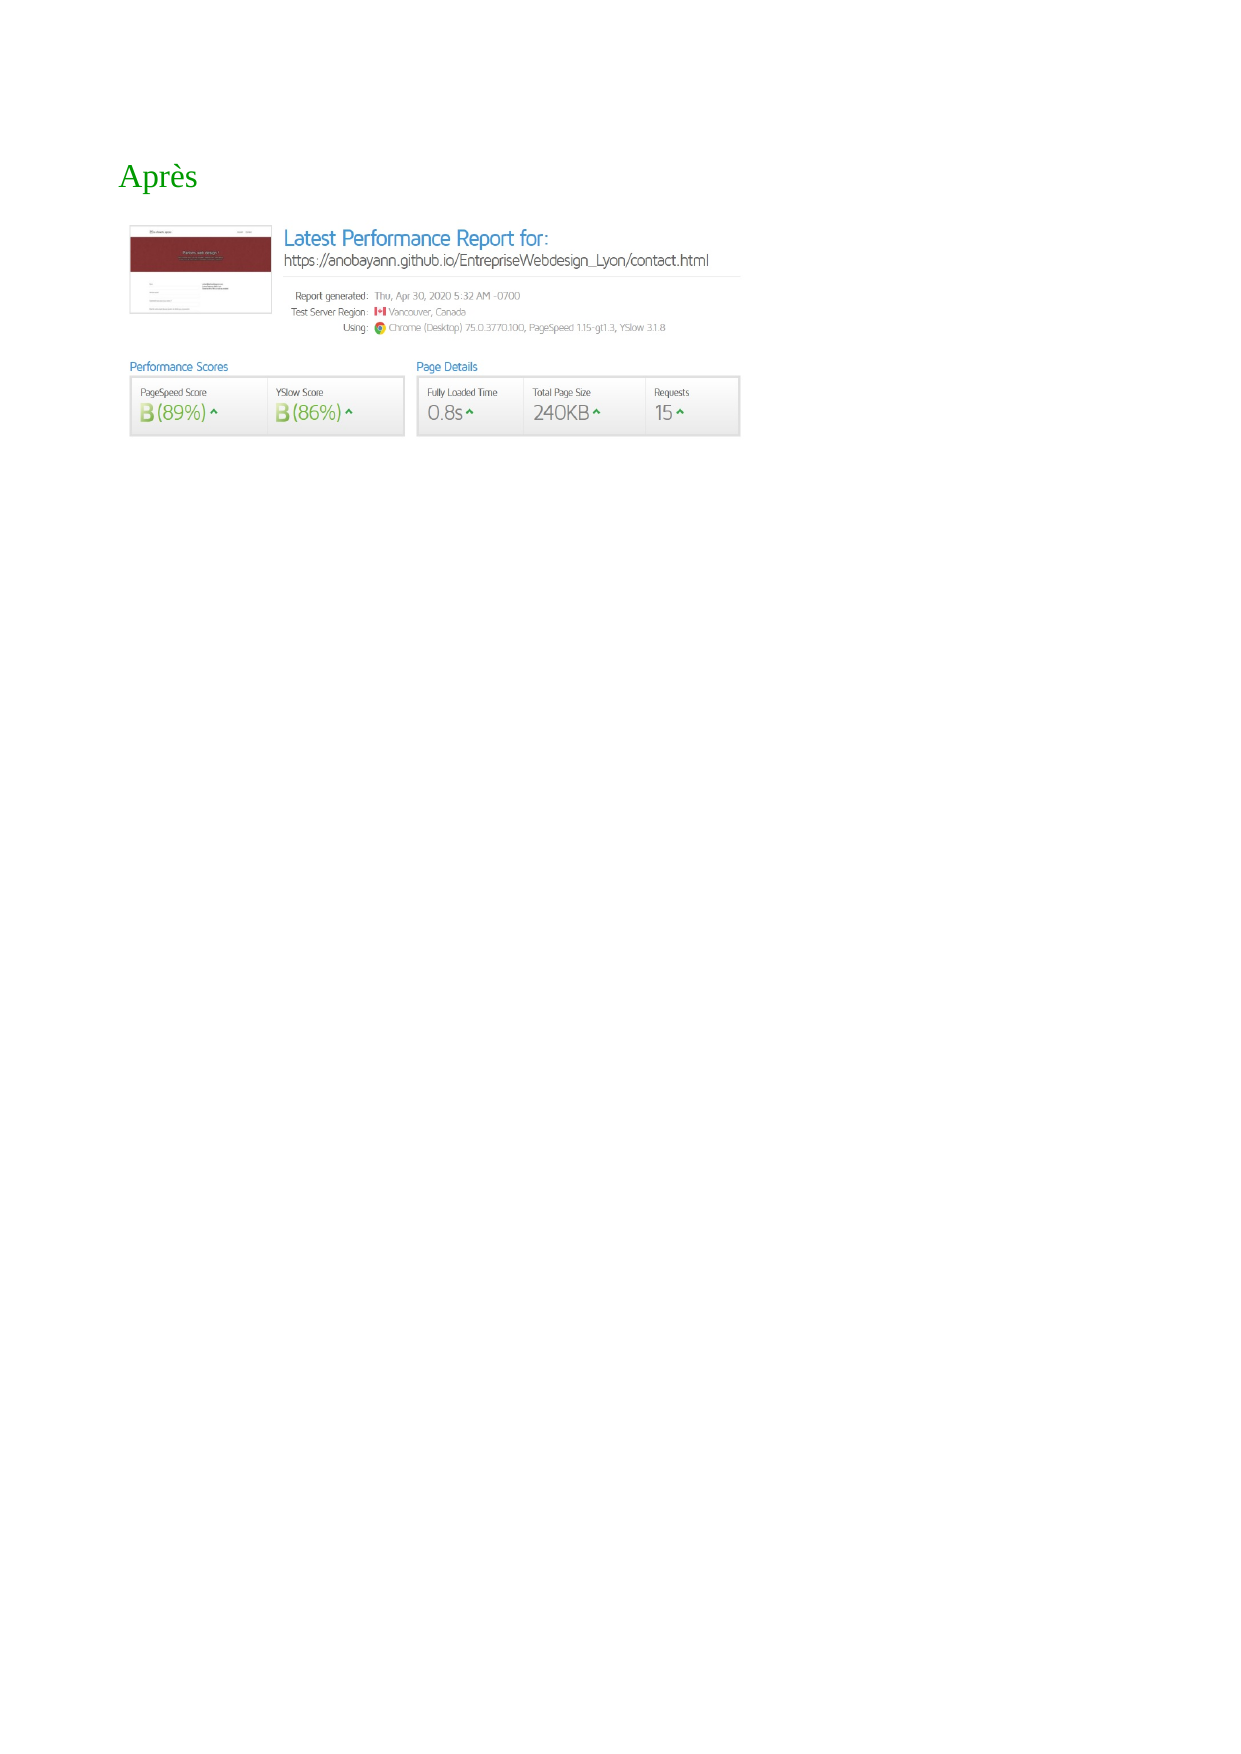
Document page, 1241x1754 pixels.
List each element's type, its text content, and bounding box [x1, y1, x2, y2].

text Après [118, 156, 1122, 195]
picture [119, 220, 750, 450]
